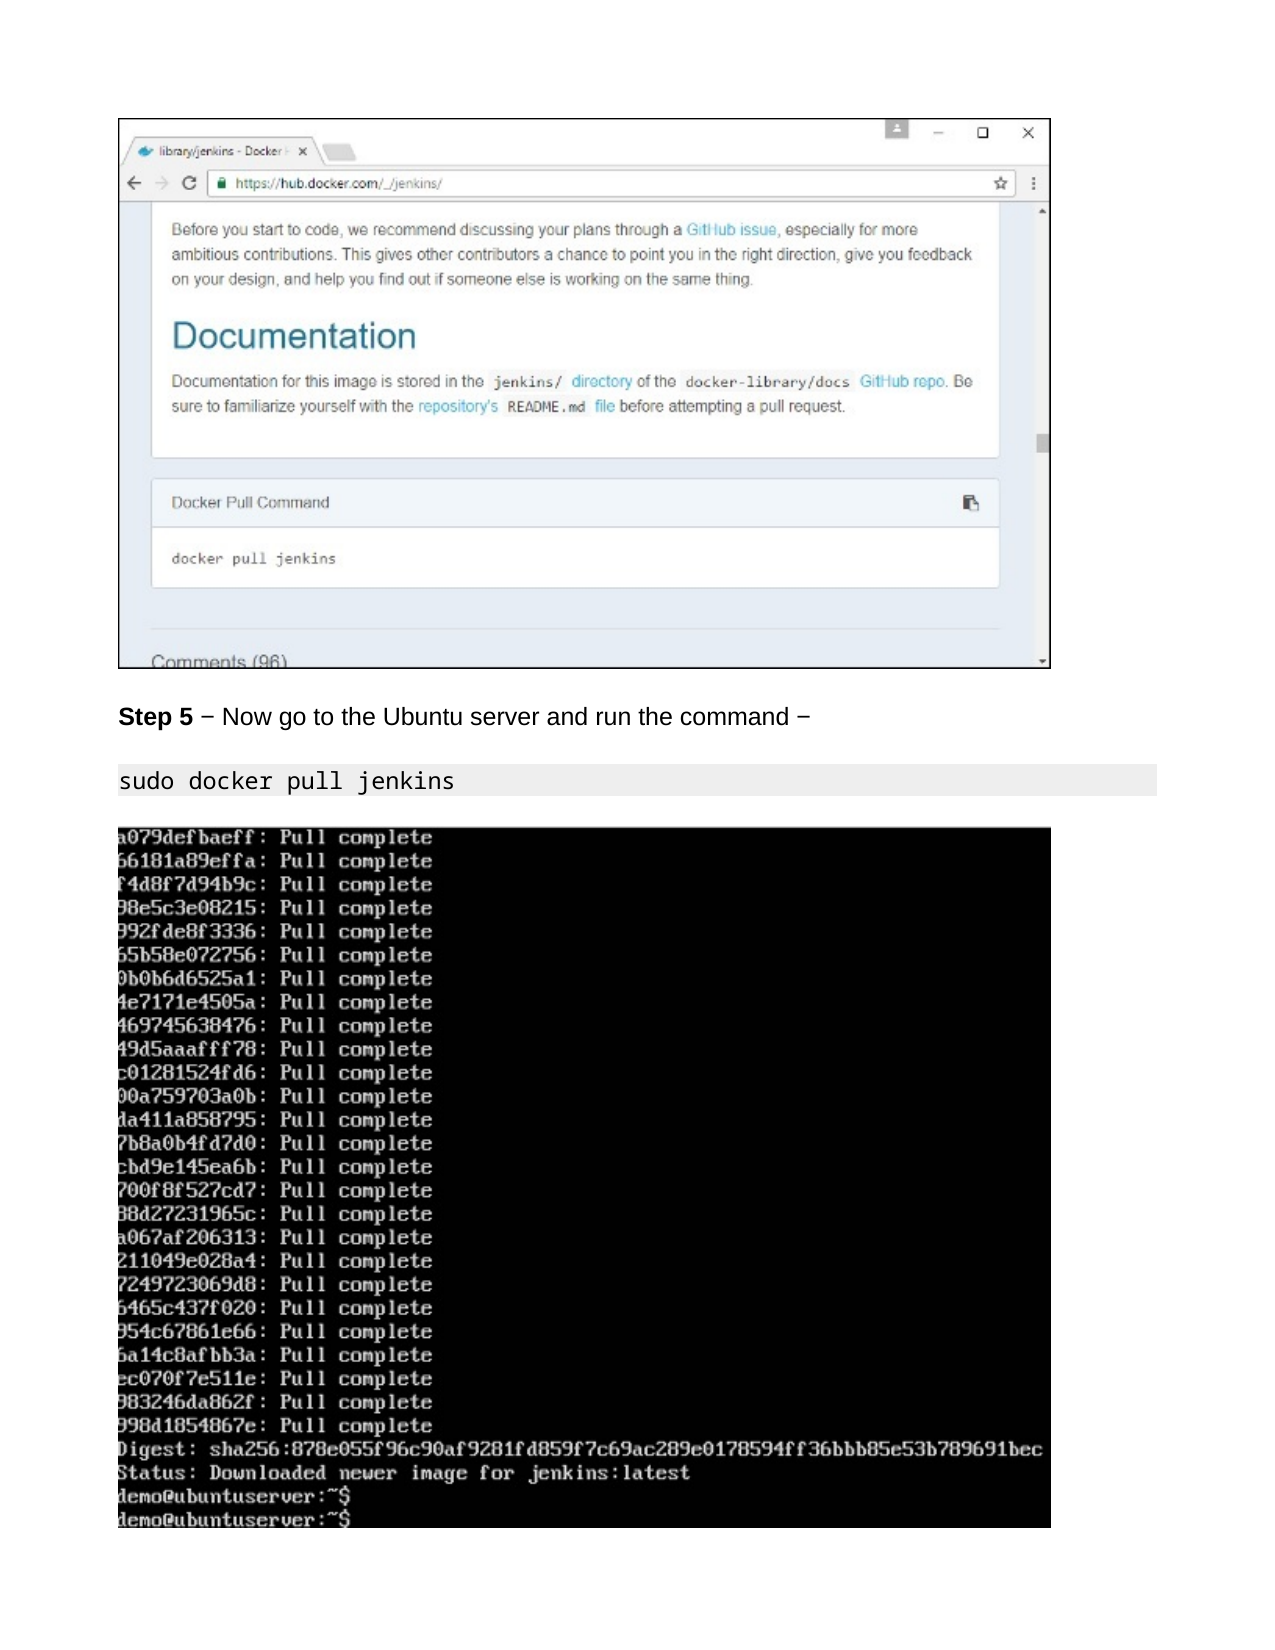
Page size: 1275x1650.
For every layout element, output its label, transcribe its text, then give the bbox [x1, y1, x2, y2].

text Step 5 − Now go to the Ubuntu server and run the command − [118, 702, 1157, 731]
picture [118, 825, 1051, 1528]
text sudo docker pull jenkins [118, 764, 1157, 796]
picture [118, 118, 1051, 669]
